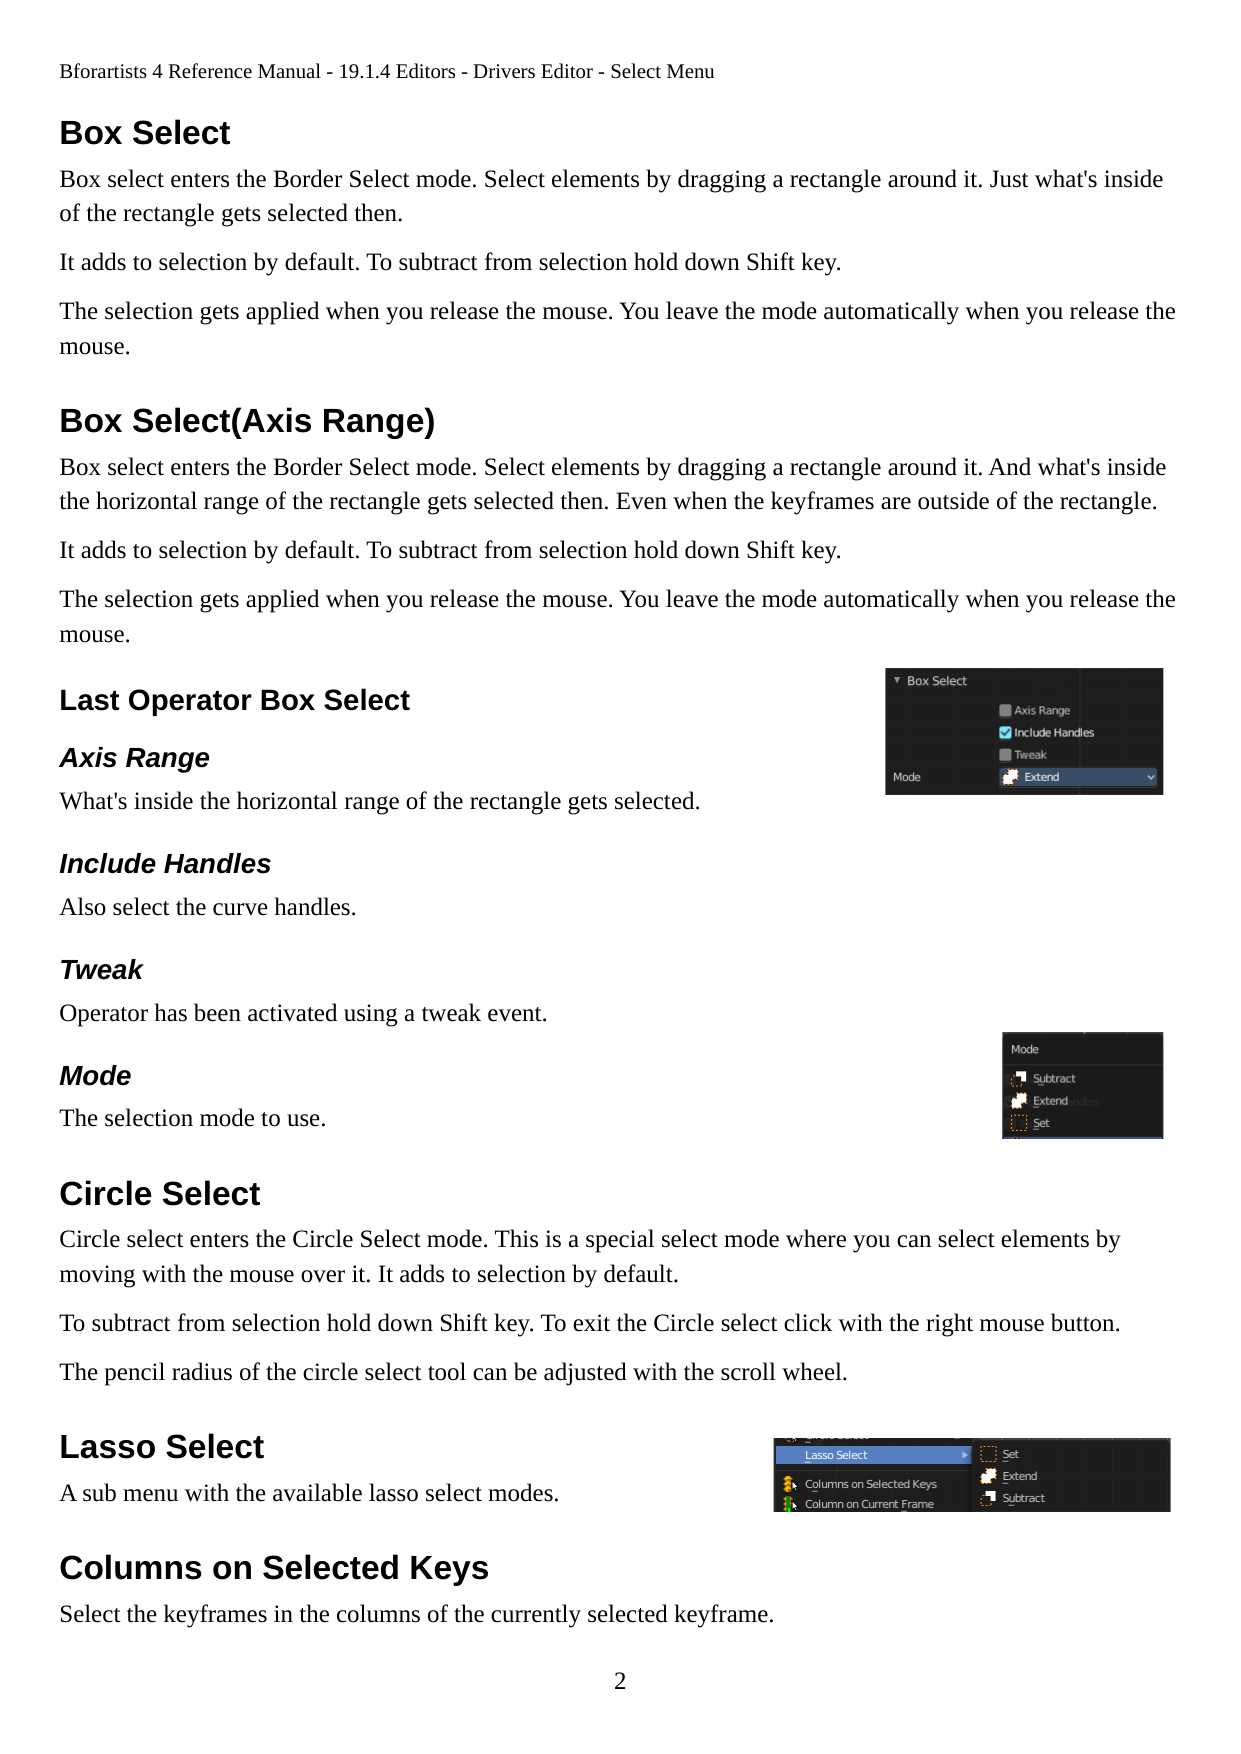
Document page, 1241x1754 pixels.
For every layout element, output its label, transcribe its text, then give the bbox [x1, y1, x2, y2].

subtitle Axis Range [59, 741, 885, 773]
subtitle Mode [59, 1059, 1002, 1091]
text What's inside the horizontal range of the rectangle gets selected. [59, 786, 1181, 814]
subtitle [1164, 683, 1181, 716]
subtitle Lasso Select [59, 1427, 1181, 1466]
subtitle Include Handles [59, 847, 1181, 879]
subtitle Last Operator Box Select [59, 683, 885, 716]
text Box select enters the Border Select mode. Select elements by dragging a rectangle around it. And what's inside the horizontal range of the rectangle gets selected then. Even when the keyframes are outside of the rectangle. [59, 452, 1181, 515]
subtitle [1164, 741, 1181, 773]
text To subtract from selection hold down Shift key. To exit the Circle select click with the right mouse button. [59, 1308, 1181, 1337]
text The selection mode to use. [59, 1103, 1002, 1132]
subtitle Box Select(Axis Range) [59, 401, 1181, 439]
text Select the keyframes in the columns of the currently selected keyframe. [59, 1599, 1181, 1628]
text Circle select enters the Circle Select mode. This is a special select mode where you can select elements by moving with the mouse over it. It adds to selection by default. [59, 1224, 1181, 1288]
text A sub menu with the available lasso select modes. [59, 1478, 773, 1507]
picture [885, 668, 1164, 795]
text Also select the curve handles. [59, 892, 1181, 920]
text It adds to selection by default. To subtract from selection hold down Shift key. [59, 247, 1181, 276]
text The selection gets applied when you release the mouse. You leave the mode automatically when you release the mouse. [59, 296, 1181, 359]
subtitle Columns on Selected Keys [59, 1548, 1181, 1587]
subtitle Circle Select [59, 1173, 1181, 1212]
subtitle Tweak [59, 953, 1181, 985]
subtitle Box Select [59, 113, 1181, 151]
text Box select enters the Border Select mode. Select elements by dragging a rectangle around it. Just what's inside of the rectangle gets selected then. [59, 164, 1181, 227]
text It adds to selection by default. To subtract from selection hold down Shift key. [59, 535, 1181, 564]
text Operator has been activated using a tweak event. [59, 998, 1181, 1026]
picture [773, 1438, 1171, 1512]
text The pencil radius of the circle select tool can be adjusted with the scroll wheel. [59, 1357, 1181, 1386]
subtitle [1164, 1059, 1181, 1091]
picture [1002, 1032, 1164, 1139]
text The selection gets applied when you release the mouse. You leave the mode automatically when you release the mouse. [59, 584, 1181, 648]
